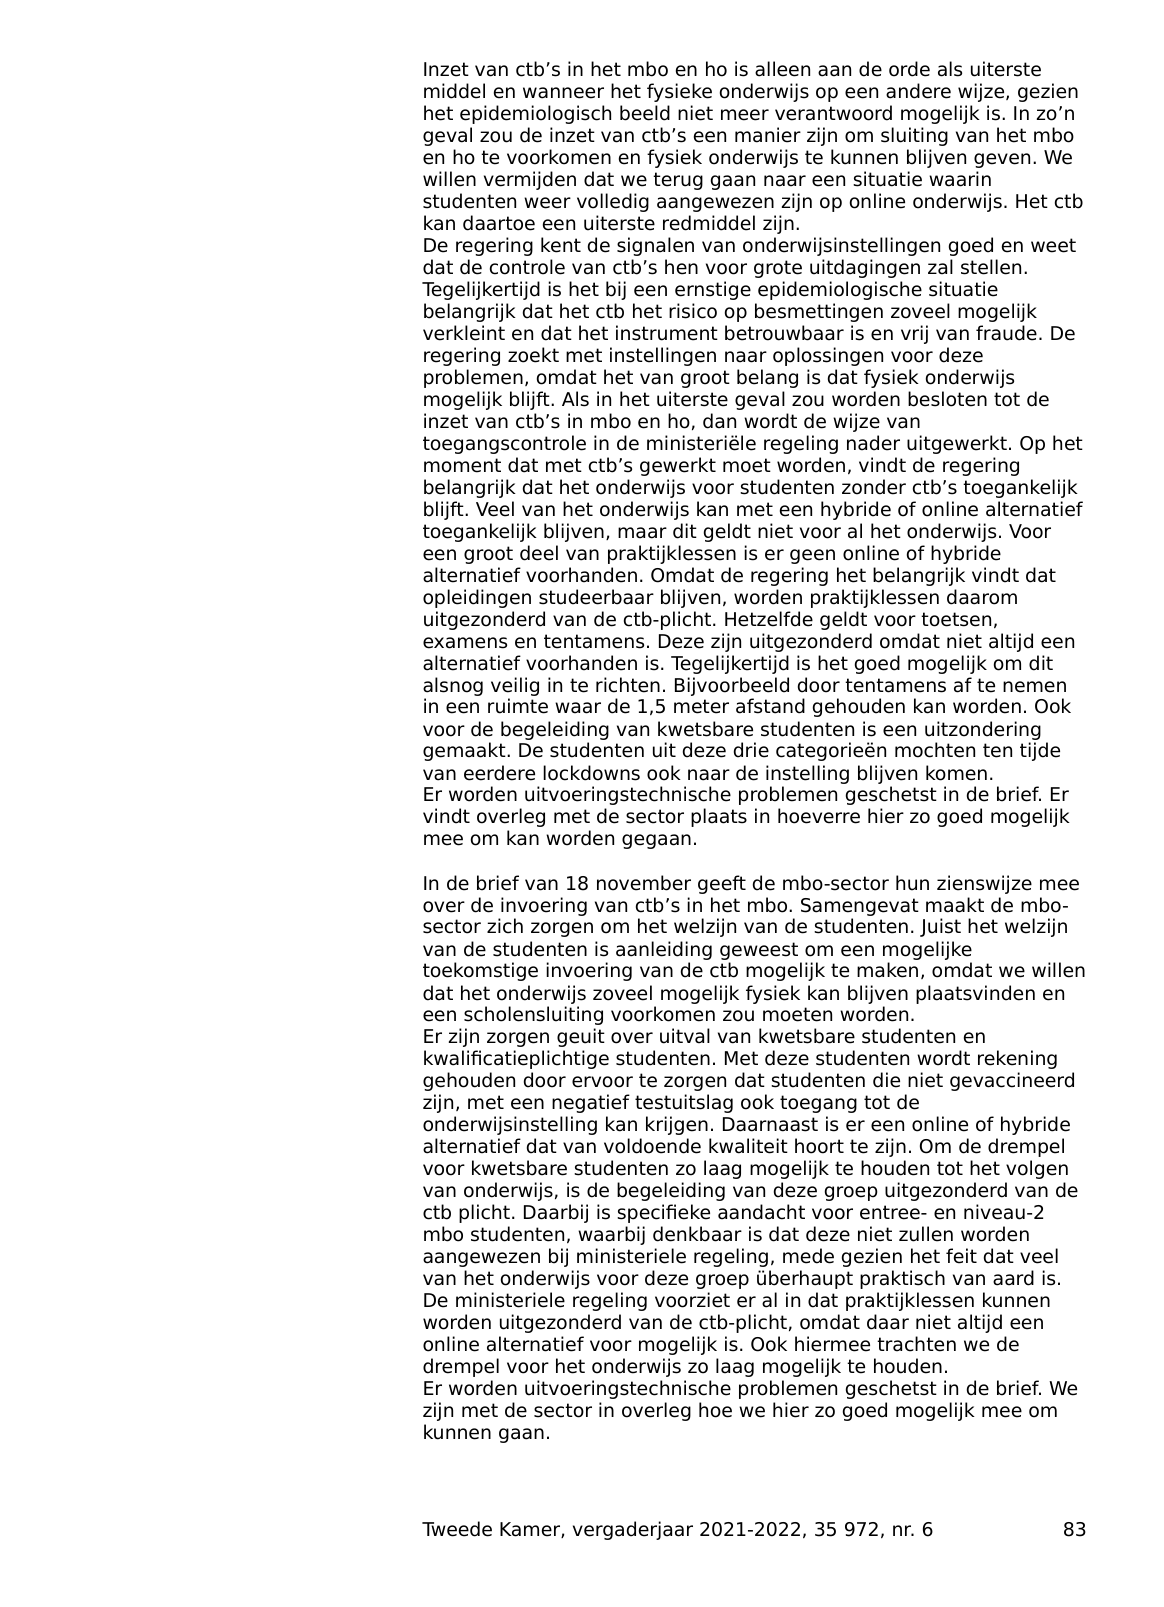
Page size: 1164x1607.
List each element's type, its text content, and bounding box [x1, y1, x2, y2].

text In de brief van 18 november geeft de mbo-sector hun zienswijze mee over de invoering van ctb’s in het mbo. Samengevat maakt de mbo-sector zich zorgen om het welzijn van de studenten. Juist het welzijn van de studenten is aanleiding geweest om een mogelijke toekomstige invoering van de ctb mogelijk te maken, omdat we willen dat het onderwijs zoveel mogelijk fysiek kan blijven plaatsvinden en een scholensluiting voorkomen zou moeten worden. [422, 872, 1087, 1026]
text Er worden uitvoeringstechnische problemen geschetst in de brief. Er vindt overleg met de sector plaats in hoeverre hier zo goed mogelijk mee om kan worden gegaan. [422, 784, 1087, 850]
text De regering kent de signalen van onderwijsinstellingen goed en weet dat de controle van ctb’s hen voor grote uitdagingen zal stellen. Tegelijkertijd is het bij een ernstige epidemiologische situatie belangrijk dat het ctb het risico op besmettingen zoveel mogelijk verkleint en dat het instrument betrouwbaar is en vrij van fraude. De regering zoekt met instellingen naar oplossingen voor deze problemen, omdat het van groot belang is dat fysiek onderwijs mogelijk blijft. Als in het uiterste geval zou worden besloten tot de inzet van ctb’s in mbo en ho, dan wordt de wijze van toegangscontrole in de ministeriële regeling nader uitgewerkt. Op het moment dat met ctb’s gewerkt moet worden, vindt de regering belangrijk dat het onderwijs voor studenten zonder ctb’s toegankelijk blijft. Veel van het onderwijs kan met een hybride of online alternatief toegankelijk blijven, maar dit geldt niet voor al het onderwijs. Voor een groot deel van praktijklessen is er geen online of hybride alternatief voorhanden. Omdat de regering het belangrijk vindt dat opleidingen studeerbaar blijven, worden praktijklessen daarom uitgezonderd van de ctb-plicht. Hetzelfde geldt voor toetsen, examens en tentamens. Deze zijn uitgezonderd omdat niet altijd een alternatief voorhanden is. Tegelijkertijd is het goed mogelijk om dit alsnog veilig in te richten. Bijvoorbeeld door tentamens af te nemen in een ruimte waar de 1,5 meter afstand gehouden kan worden. Ook voor de begeleiding van kwetsbare studenten is een uitzondering gemaakt. De studenten uit deze drie categorieën mochten ten tijde van eerdere lockdowns ook naar de instelling blijven komen. [422, 235, 1087, 784]
text Inzet van ctb’s in het mbo en ho is alleen aan de orde als uiterste middel en wanneer het fysieke onderwijs op een andere wijze, gezien het epidemiologisch beeld niet meer verantwoord mogelijk is. In zo’n geval zou de inzet van ctb’s een manier zijn om sluiting van het mbo en ho te voorkomen en fysiek onderwijs te kunnen blijven geven. We willen vermijden dat we terug gaan naar een situatie waarin studenten weer volledig aangewezen zijn op online onderwijs. Het ctb kan daartoe een uiterste redmiddel zijn. [422, 59, 1087, 235]
text Er worden uitvoeringstechnische problemen geschetst in de brief. We zijn met de sector in overleg hoe we hier zo goed mogelijk mee om kunnen gaan. [422, 1378, 1087, 1444]
text Er zijn zorgen geuit over uitval van kwetsbare studenten en kwalificatieplichtige studenten. Met deze studenten wordt rekening gehouden door ervoor te zorgen dat studenten die niet gevaccineerd zijn, met een negatief testuitslag ook toegang tot de onderwijsinstelling kan krijgen. Daarnaast is er een online of hybride alternatief dat van voldoende kwaliteit hoort te zijn. Om de drempel voor kwetsbare studenten zo laag mogelijk te houden tot het volgen van onderwijs, is de begeleiding van deze groep uitgezonderd van de ctb plicht. Daarbij is specifieke aandacht voor entree- en niveau-2 mbo studenten, waarbij denkbaar is dat deze niet zullen worden aangewezen bij ministeriele regeling, mede gezien het feit dat veel van het onderwijs voor deze groep überhaupt praktisch van aard is. De ministeriele regeling voorziet er al in dat praktijklessen kunnen worden uitgezonderd van de ctb-plicht, omdat daar niet altijd een online alternatief voor mogelijk is. Ook hiermee trachten we de drempel voor het onderwijs zo laag mogelijk te houden. [422, 1026, 1087, 1378]
